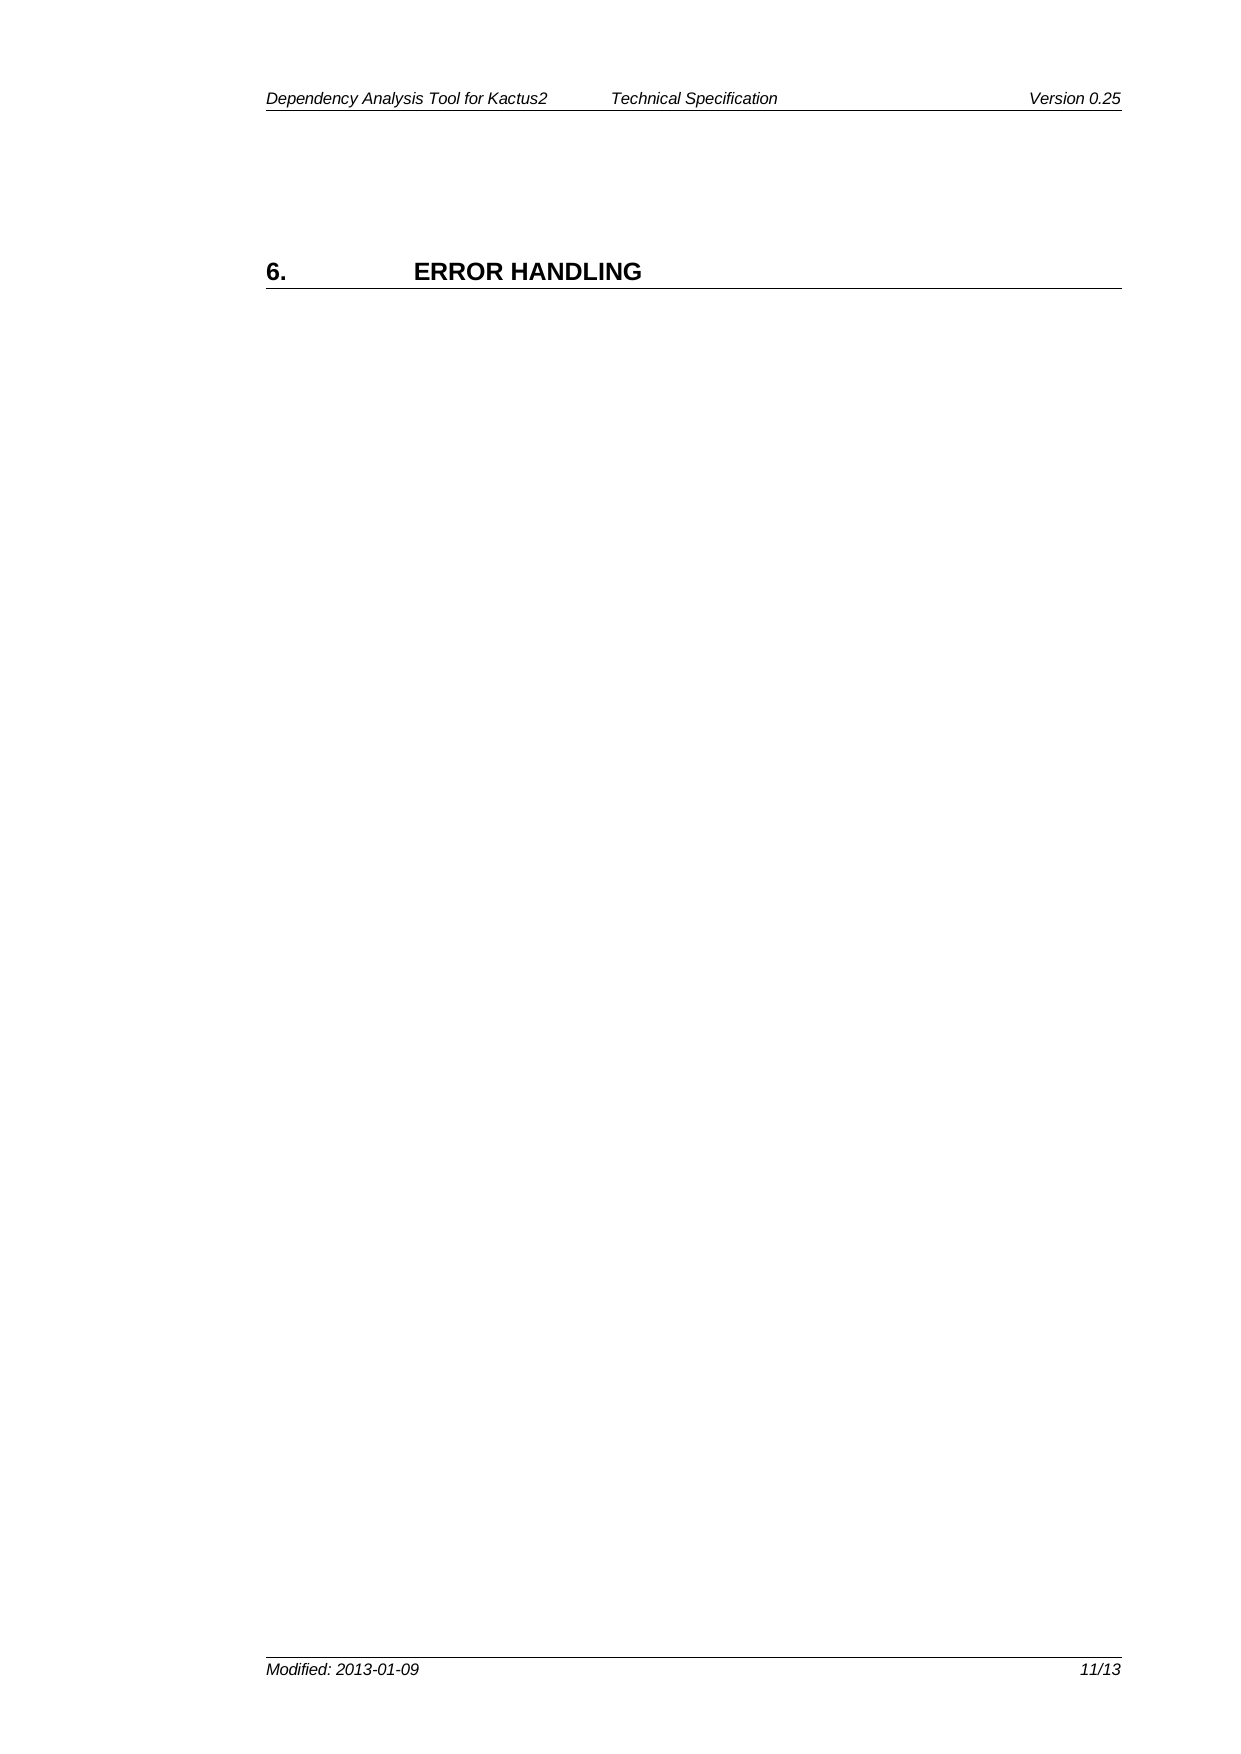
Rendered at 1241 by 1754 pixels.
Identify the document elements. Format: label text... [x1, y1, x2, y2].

subtitle Error Handling [266, 257, 1122, 288]
